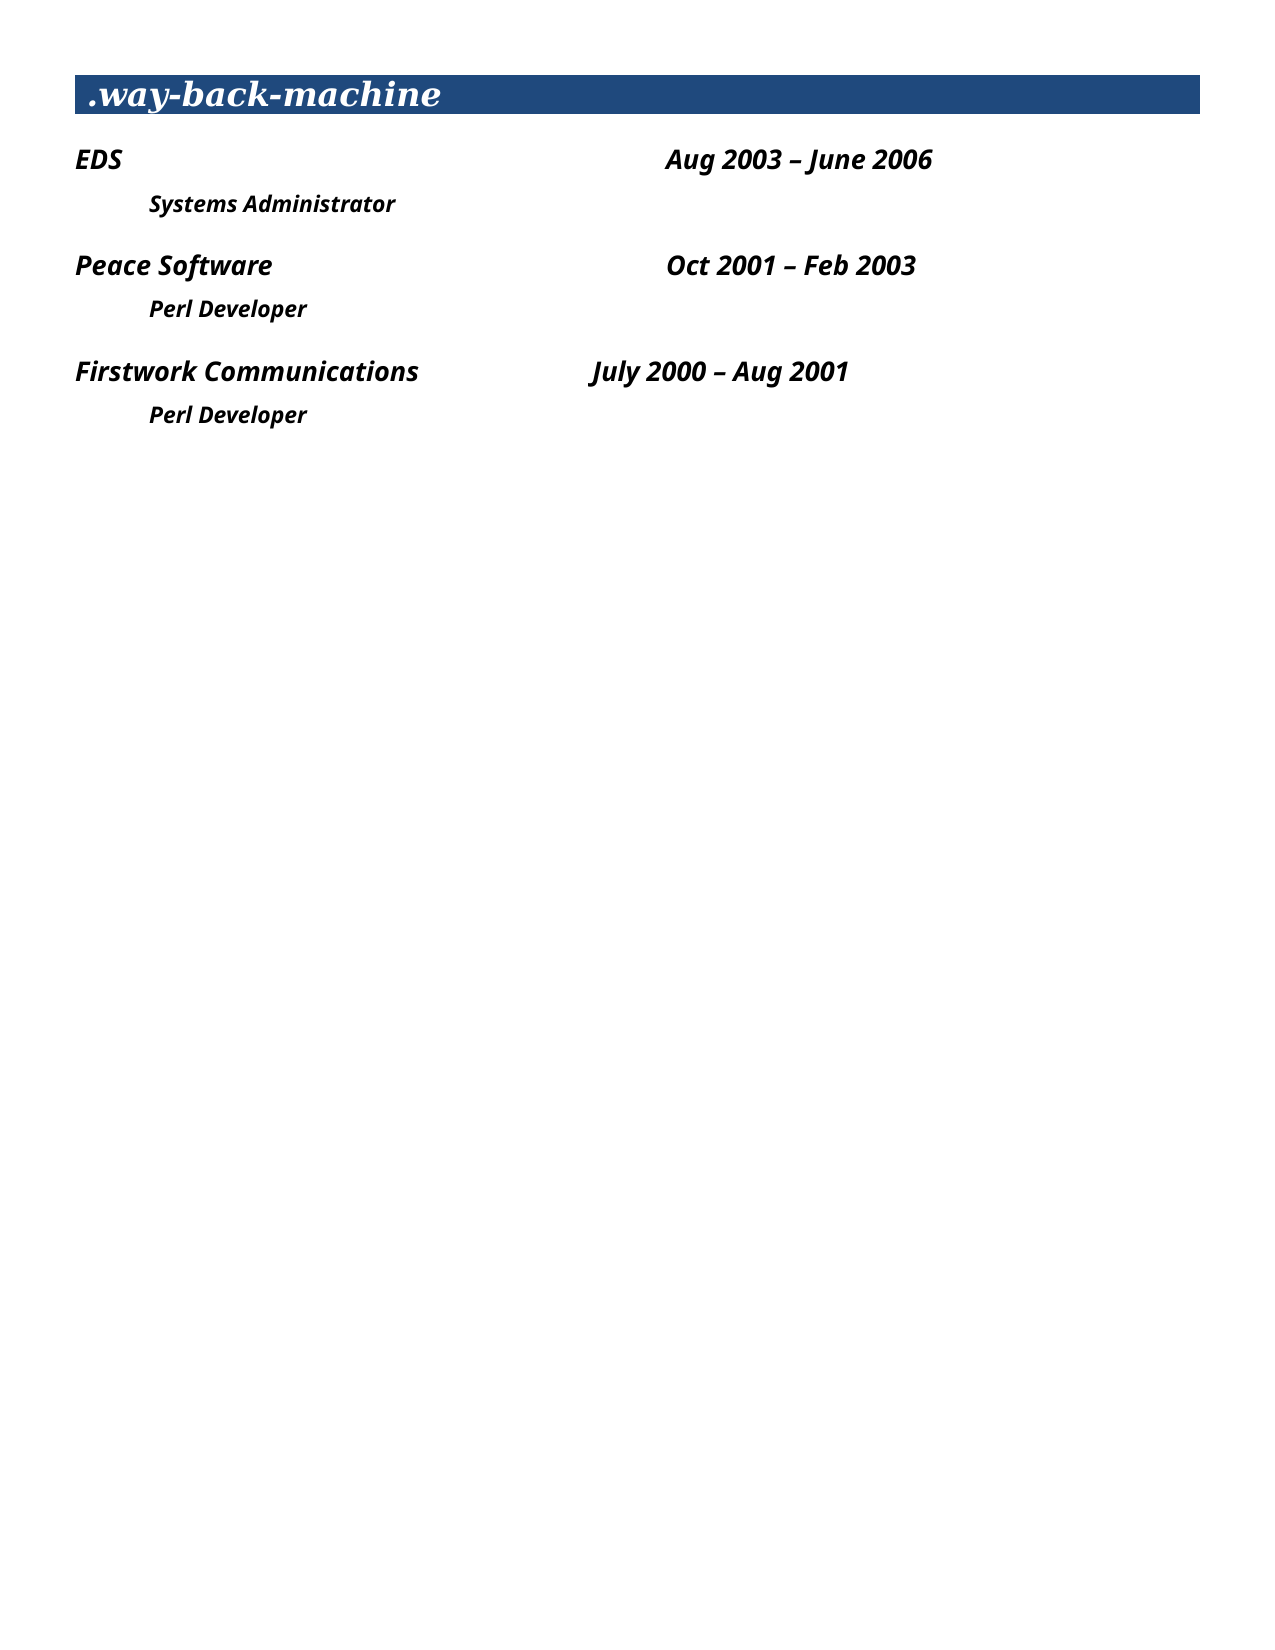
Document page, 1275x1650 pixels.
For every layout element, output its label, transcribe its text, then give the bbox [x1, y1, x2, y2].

subtitle .way-back-machine [75, 75, 1200, 114]
subtitle EDS Aug 2003 – June 2006 Systems Administrator [75, 141, 1200, 220]
subtitle Firstwork Communications July 2000 – Aug 2001 Perl Developer [75, 352, 1200, 431]
subtitle Peace Software Oct 2001 – Feb 2003 Perl Developer [75, 246, 1200, 326]
